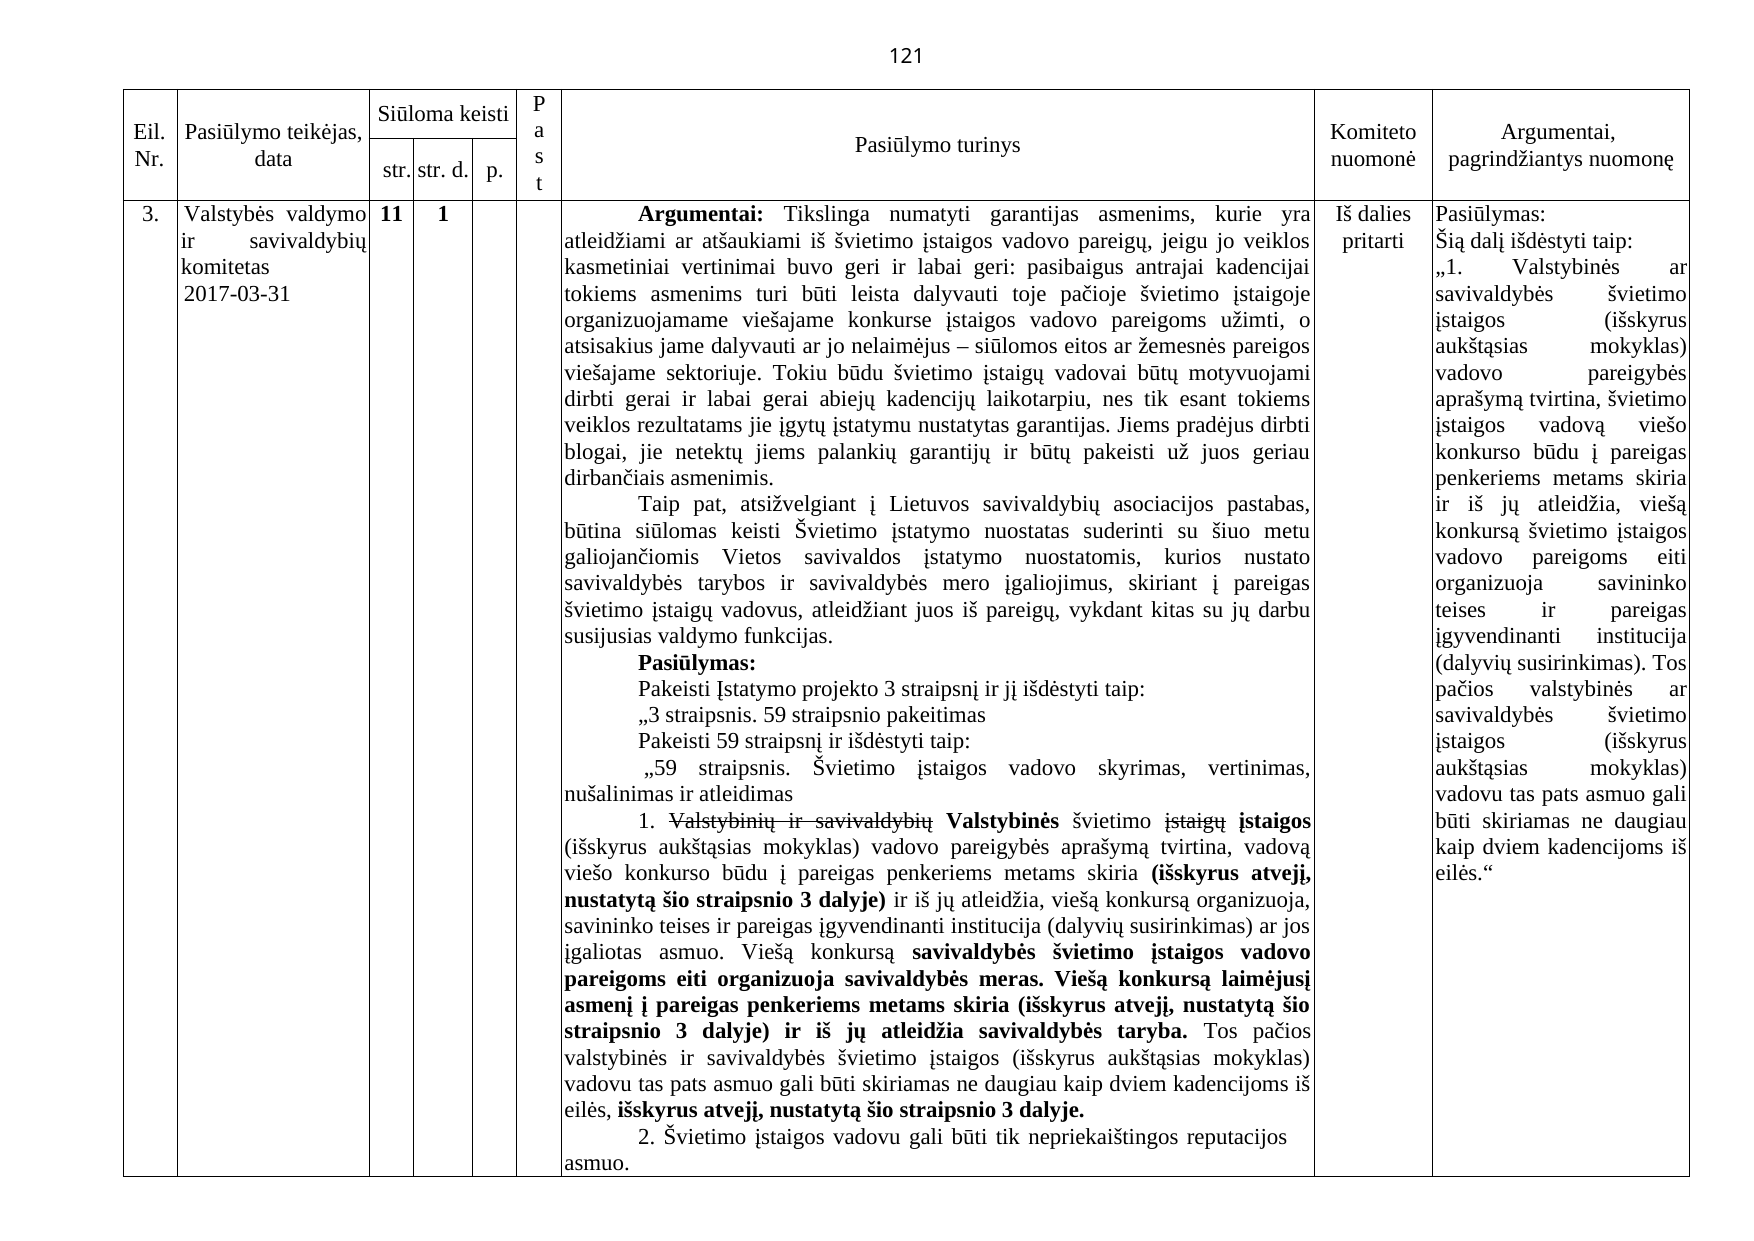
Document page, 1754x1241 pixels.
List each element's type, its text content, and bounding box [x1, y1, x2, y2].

table_header Pastabos [517, 90, 561, 199]
table_cell str. [370, 139, 413, 199]
table_cell str. d. [414, 139, 472, 199]
table_cell [517, 201, 561, 1176]
table_header Eil. Nr. [124, 90, 177, 199]
table_cell Valstybės valdymo ir savivaldybių komitetas 2017-03-31 [178, 201, 369, 1176]
table_header Komiteto nuomonė [1315, 90, 1432, 199]
table_cell 1 [414, 201, 472, 1176]
table_cell 3. [124, 201, 177, 1176]
table_cell 11 [370, 201, 413, 1176]
table_header Siūloma keisti [370, 90, 516, 138]
table_cell Pasiūlymas: Šią dalį išdėstyti taip: „1. Valstybinės ar savivaldybės švietimo įstaigos (išskyrus aukštąsias mokyklas) vadovo pareigybės aprašymą tvirtina, švietimo įstaigos vadovą viešo konkurso būdu į pareigas penkeriems metams skiria ir iš jų atleidžia, viešą konkursą švietimo įstaigos vadovo pareigoms eiti organizuoja savininko teises ir pareigas įgyvendinanti institucija (dalyvių susirinkimas). Tos pačios valstybinės ar savivaldybės švietimo įstaigos (išskyrus aukštąsias mokyklas) vadovu tas pats asmuo gali būti skiriamas ne daugiau kaip dviem kadencijoms iš eilės.“ [1433, 201, 1689, 1176]
table_cell p. [473, 139, 516, 199]
table_header Pasiūlymo turinys [562, 90, 1314, 199]
table_cell Iš dalies pritarti [1315, 201, 1432, 1176]
table_header Argumentai, pagrindžiantys nuomonę [1433, 90, 1689, 199]
table_cell Argumentai: Tikslinga numatyti garantijas asmenims, kurie yra atleidžiami ar atšaukiami iš švietimo įstaigos vadovo pareigų, jeigu jo veiklos kasmetiniai vertinimai buvo geri ir labai geri: pasibaigus antrajai kadencijai tokiems asmenims turi būti leista dalyvauti toje pačioje švietimo įstaigoje organizuojamame viešajame konkurse įstaigos vadovo pareigoms užimti, o atsisakius jame dalyvauti ar jo nelaimėjus – siūlomos eitos ar žemesnės pareigos viešajame sektoriuje. Tokiu būdu švietimo įstaigų vadovai būtų motyvuojami dirbti gerai ir labai gerai abiejų kadencijų laikotarpiu, nes tik esant tokiems veiklos rezultatams jie įgytų įstatymu nustatytas garantijas. Jiems pradėjus dirbti blogai, jie netektų jiems palankių garantijų ir būtų pakeisti už juos geriau dirbančiais asmenimis. Taip pat, atsižvelgiant į Lietuvos savivaldybių asociacijos pastabas, būtina siūlomas keisti Švietimo įstatymo nuostatas suderinti su šiuo metu galiojančiomis Vietos savivaldos įstatymo nuostatomis, kurios nustato savivaldybės tarybos ir savivaldybės mero įgaliojimus, skiriant į pareigas švietimo įstaigų vadovus, atleidžiant juos iš pareigų, vykdant kitas su jų darbu susijusias valdymo funkcijas. Pasiūlymas: Pakeisti Įstatymo projekto 3 straipsnį ir jį išdėstyti taip: „3 straipsnis. 59 straipsnio pakeitimas Pakeisti 59 straipsnį ir išdėstyti taip: „59 straipsnis. Švietimo įstaigos vadovo skyrimas, vertinimas, nušalinimas ir atleidimas 1. Valstybinių ir savivaldybių Valstybinės švietimo įstaigų įstaigos (išskyrus aukštąsias mokyklas) vadovo pareigybės aprašymą tvirtina, vadovą viešo konkurso būdu į pareigas penkeriems metams skiria (išskyrus atvejį, nustatytą šio straipsnio 3 dalyje) ir iš jų atleidžia, viešą konkursą organizuoja, savininko teises ir pareigas įgyvendinanti institucija (dalyvių susirinkimas) ar jos įgaliotas asmuo. Viešą konkursą savivaldybės švietimo įstaigos vadovo pareigoms eiti organizuoja savivaldybės meras. Viešą konkursą laimėjusį asmenį į pareigas penkeriems metams skiria (išskyrus atvejį, nustatytą šio straipsnio 3 dalyje) ir iš jų atleidžia savivaldybės taryba. Tos pačios valstybinės ir savivaldybės švietimo įstaigos (išskyrus aukštąsias mokyklas) vadovu tas pats asmuo gali būti skiriamas ne daugiau kaip dviem kadencijoms iš eilės, išskyrus atvejį, nustatytą šio straipsnio 3 dalyje. 2. Švietimo įstaigos vadovu gali būti tik nepriekaištingos reputacijos asmuo. [562, 201, 1314, 1176]
table_header Pasiūlymo teikėjas, data [178, 90, 369, 199]
table_cell [473, 201, 516, 1176]
